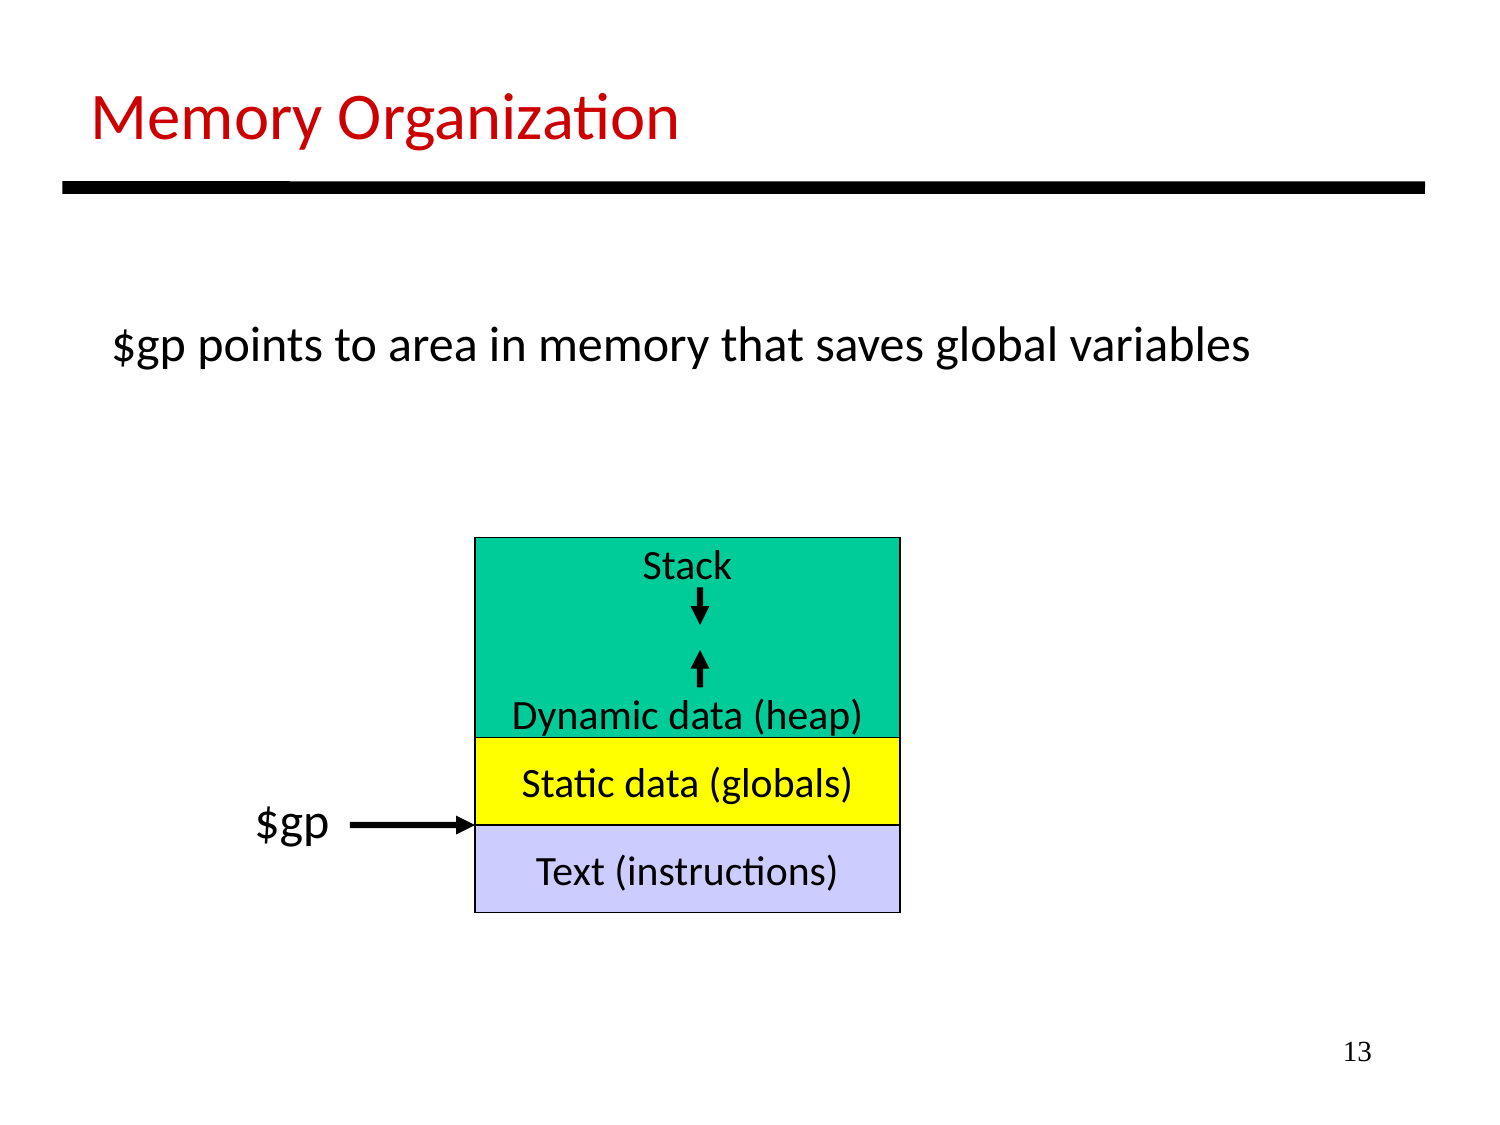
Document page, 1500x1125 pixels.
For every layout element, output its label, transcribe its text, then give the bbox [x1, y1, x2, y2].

text_box Text (instructions) [474, 824, 900, 913]
text_box Static data (globals) [474, 737, 900, 824]
text_box $gp [228, 781, 345, 857]
text_box Memory Organization [76, 65, 697, 160]
text_box Stack Dynamic data (heap) [474, 537, 900, 737]
slide_number [1074, 1025, 1388, 1100]
text_box $gp points to area in memory that saves global variables [84, 303, 1267, 439]
